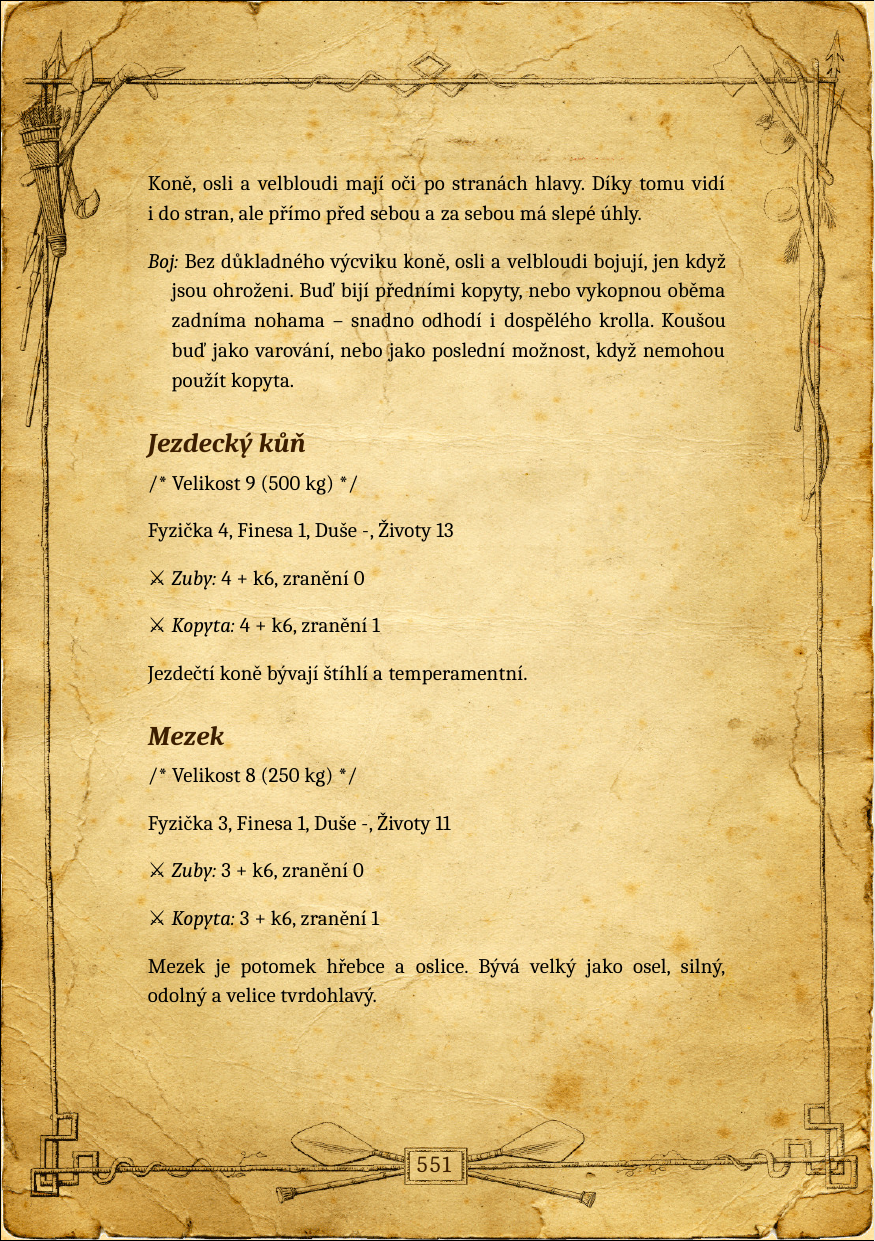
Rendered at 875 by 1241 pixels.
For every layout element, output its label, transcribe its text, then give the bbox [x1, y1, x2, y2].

picture [1, 1, 874, 1240]
text ⚔ Kopyta: 4 + k6, zranění 1 [148, 614, 726, 638]
text Mezek je potomek hřebce a⁠ oslice. Bývá velký jako osel, silný, odolný a⁠ velice tvrdohlavý. [148, 954, 726, 1008]
subtitle Jezdecký kůň [148, 428, 726, 459]
text Fyzička 3, Finesa 1, Duše -, Životy 11 [148, 811, 726, 835]
text Jezdečtí koně bývají štíhlí a⁠ temperamentní. [148, 662, 726, 686]
text Fyzička 4, Finesa 1, Duše -, Životy 13 [148, 519, 726, 543]
text Boj: Bez důkladného výcviku koně, osli a⁠ velbloudi bojují, jen když jsou ohroženi. Buď bijí předními kopyty, nebo vykopnou oběma zadníma nohama – snadno odhodí i⁠ dospělého krolla. Koušou buď jako varování, nebo jako poslední možnost, když nemohou použít kopyta. [148, 249, 726, 393]
text /* Velikost 9 (500 kg) */ [148, 471, 726, 495]
subtitle Mezek [148, 721, 726, 752]
text /* Velikost 8 (250 kg) */ [148, 764, 726, 788]
text ⚔ Zuby: 4 + k6, zranění 0 [148, 566, 726, 590]
text ⚔ Kopyta: 3 + k6, zranění 1 [148, 907, 726, 931]
text Koně, osli a⁠ velbloudi mají oči po stranách hlavy. Díky tomu vidí i⁠ do stran, ale přímo před sebou a⁠ za sebou má slepé úhly. [148, 172, 726, 226]
text ⚔ Zuby: 3 + k6, zranění 0 [148, 859, 726, 883]
